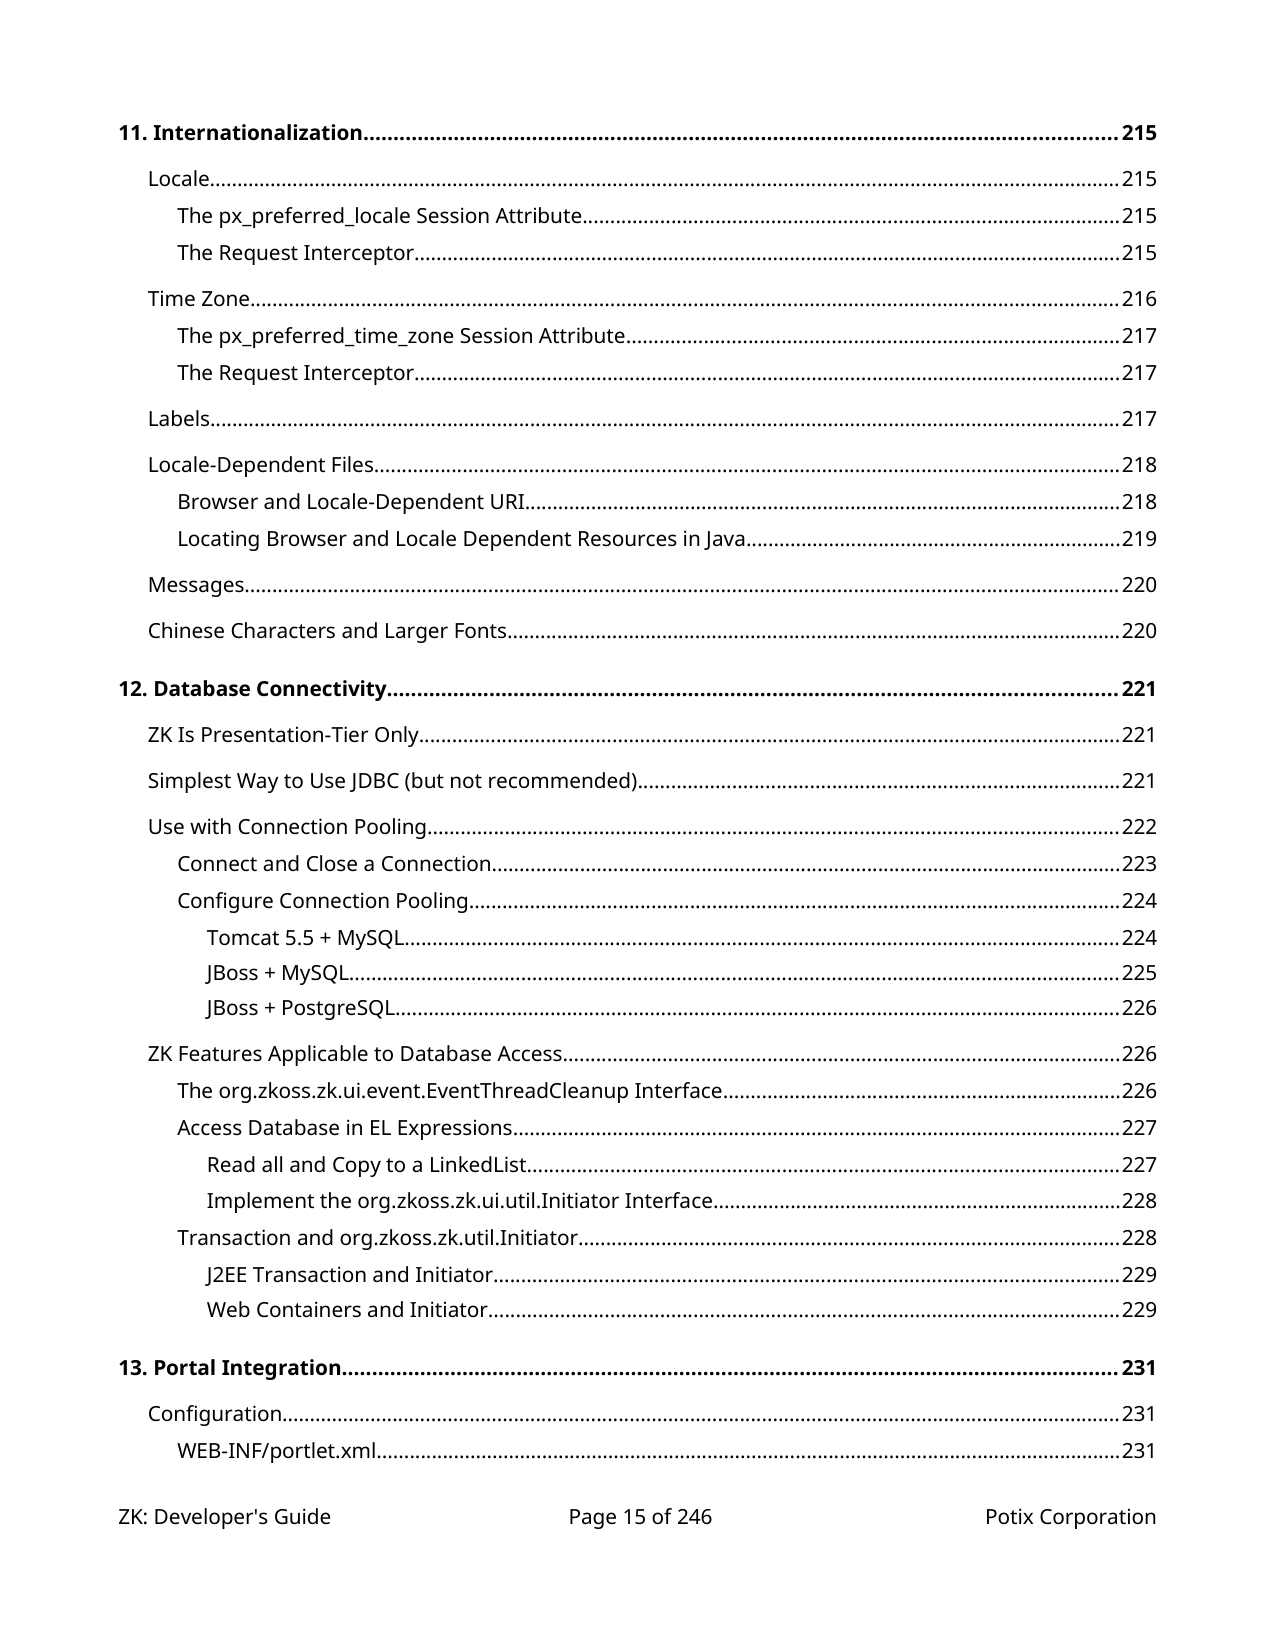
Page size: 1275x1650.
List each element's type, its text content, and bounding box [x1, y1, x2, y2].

text ZK Is Presentation-Tier Only 221 [148, 720, 1157, 748]
text Browser and Locale-Dependent URI 218 [177, 487, 1157, 516]
text Locale-Dependent Files 218 [148, 450, 1157, 478]
text ZK Features Applicable to Database Access 226 [148, 1039, 1157, 1068]
text J2EE Transaction and Initiator 229 [207, 1260, 1157, 1288]
text Time Zone 216 [148, 284, 1157, 312]
text JBoss + MySQL 225 [207, 958, 1157, 986]
text JBoss + PostgreSQL 226 [207, 993, 1157, 1022]
text Tomcat 5.5 + MySQL 224 [207, 923, 1157, 951]
text The Request Interceptor 215 [177, 238, 1157, 266]
text Implement the org.zkoss.zk.ui.util.Initiator Interface 228 [207, 1186, 1157, 1214]
text The px_preferred_time_zone Session Attribute 217 [177, 321, 1157, 349]
text Locale 215 [148, 164, 1157, 192]
text Use with Connection Pooling 222 [148, 812, 1157, 840]
text 12. Database Connectivity 221 [118, 674, 1157, 702]
text The org.zkoss.zk.ui.event.EventThreadCleanup Interface 226 [177, 1076, 1157, 1105]
text WEB-INF/portlet.xml 231 [177, 1436, 1157, 1464]
text Labels 217 [148, 404, 1157, 432]
text Access Database in EL Expressions 227 [177, 1113, 1157, 1142]
text 11. Internationalization 215 [118, 118, 1157, 146]
text Configuration 231 [148, 1399, 1157, 1427]
text Configure Connection Pooling 224 [177, 886, 1157, 914]
text 13. Portal Integration 231 [118, 1353, 1157, 1381]
text Web Containers and Initiator 229 [207, 1295, 1157, 1323]
text The Request Interceptor 217 [177, 358, 1157, 387]
text Chinese Characters and Larger Fonts 220 [148, 616, 1157, 644]
text Locating Browser and Locale Dependent Resources in Java 219 [177, 524, 1157, 553]
text Transaction and org.zkoss.zk.util.Initiator 228 [177, 1223, 1157, 1251]
text Read all and Copy to a LinkedList 227 [207, 1151, 1157, 1179]
text Connect and Close a Connection 223 [177, 849, 1157, 877]
text The px_preferred_locale Session Attribute 215 [177, 201, 1157, 229]
text Messages 220 [148, 570, 1157, 598]
text Simplest Way to Use JDBC (but not recommended) 221 [148, 766, 1157, 794]
